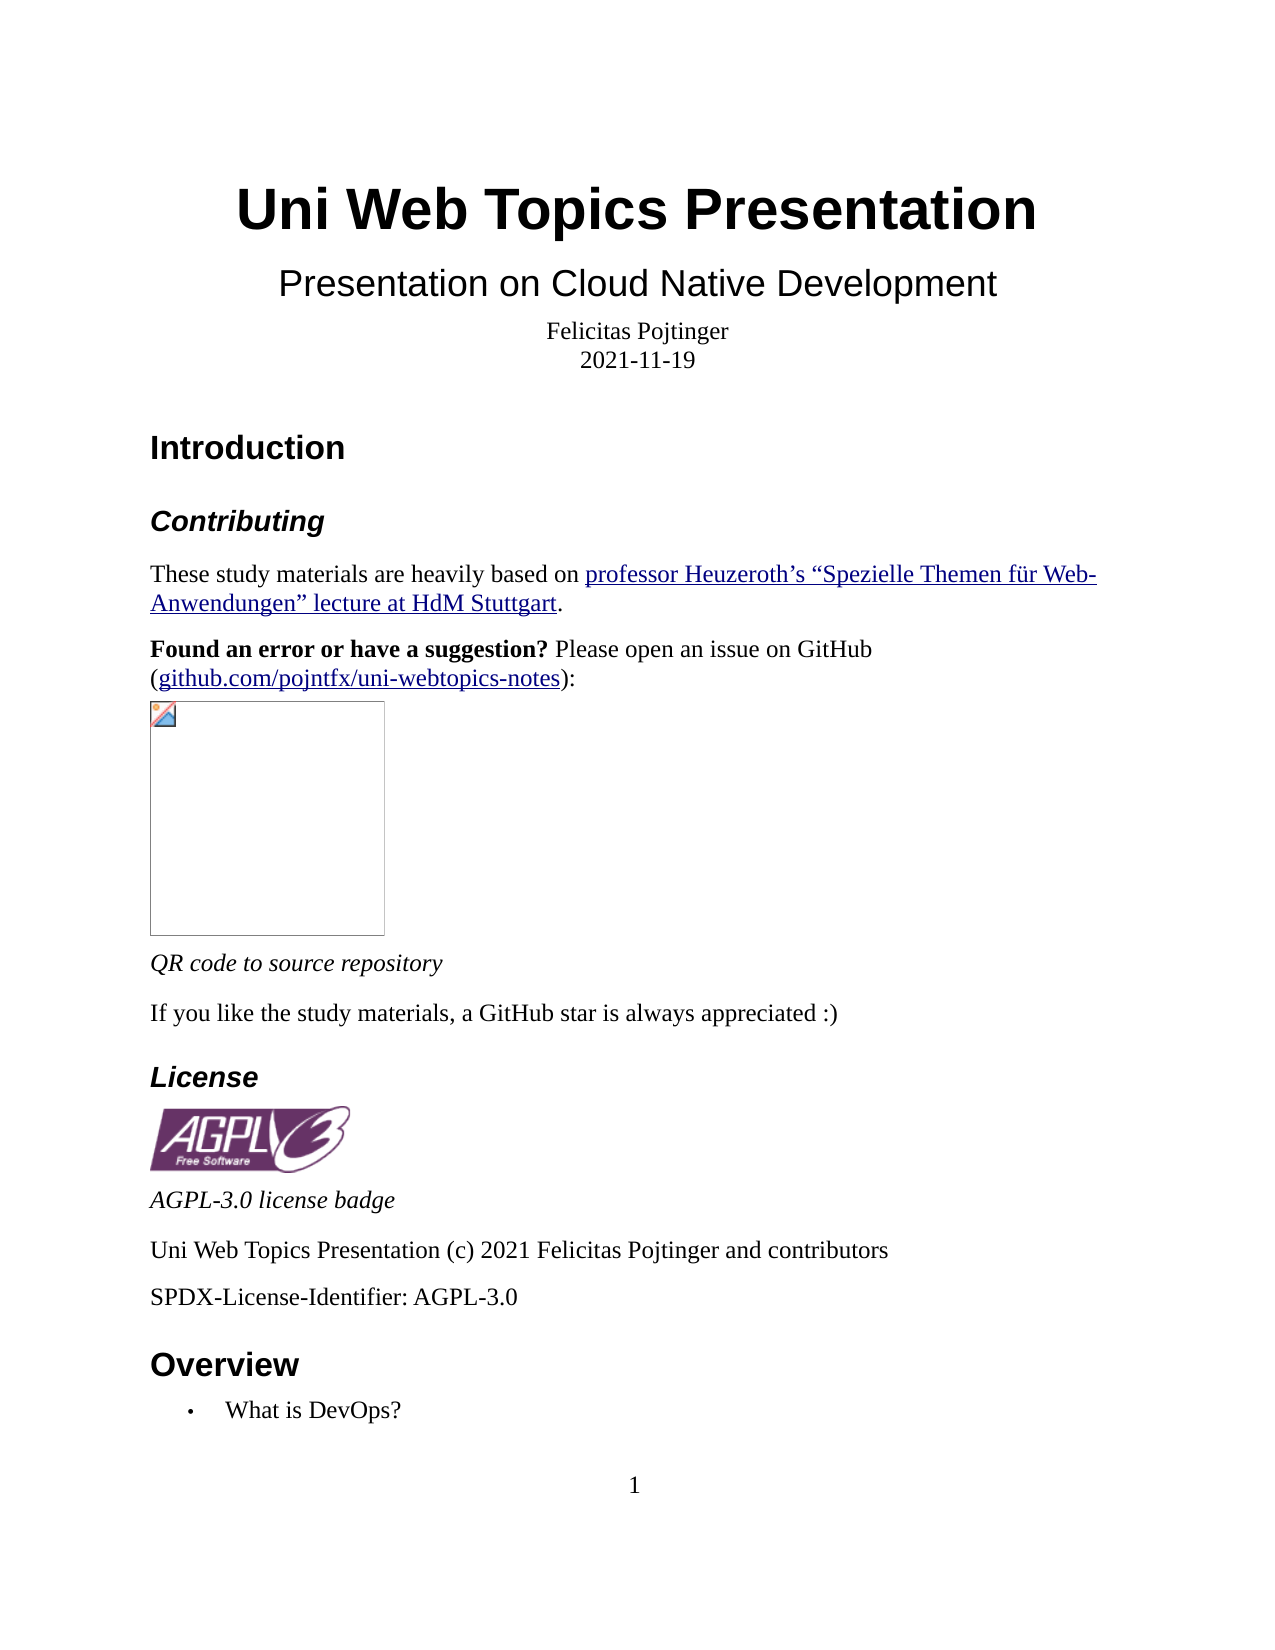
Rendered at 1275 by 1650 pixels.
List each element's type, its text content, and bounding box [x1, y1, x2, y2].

text AGPL-3.0 license badge [150, 1185, 1125, 1214]
title Uni Web Topics Presentation [150, 175, 1125, 242]
text These study materials are heavily based on professor Heuzeroth’s “Spezielle Themen für Web-Anwendungen” lecture at HdM Stuttgart. [150, 559, 1125, 616]
picture [150, 1106, 350, 1173]
subtitle Overview [150, 1344, 1125, 1383]
text If you like the study materials, a GitHub star is always appreciated :) [150, 998, 1125, 1027]
list What is DevOps? [187, 1396, 1125, 1424]
subtitle License [150, 1061, 1125, 1094]
subtitle Presentation on Cloud Native Development [150, 261, 1125, 304]
subtitle Introduction [150, 428, 1125, 466]
text SPDX-License-Identifier: AGPL-3.0 [150, 1282, 1125, 1311]
text QR code to source repository [150, 948, 1125, 976]
text Felicitas Pojtinger [150, 316, 1125, 345]
text Found an error or have a suggestion? Please open an issue on GitHub (github.com/pojntfx/uni-webtopics-notes): [150, 634, 1125, 692]
text Uni Web Topics Presentation (c) 2021 Felicitas Pojtinger and contributors [150, 1235, 1125, 1264]
subtitle Contributing [150, 504, 1125, 537]
text 2021-11-19 [150, 345, 1125, 374]
